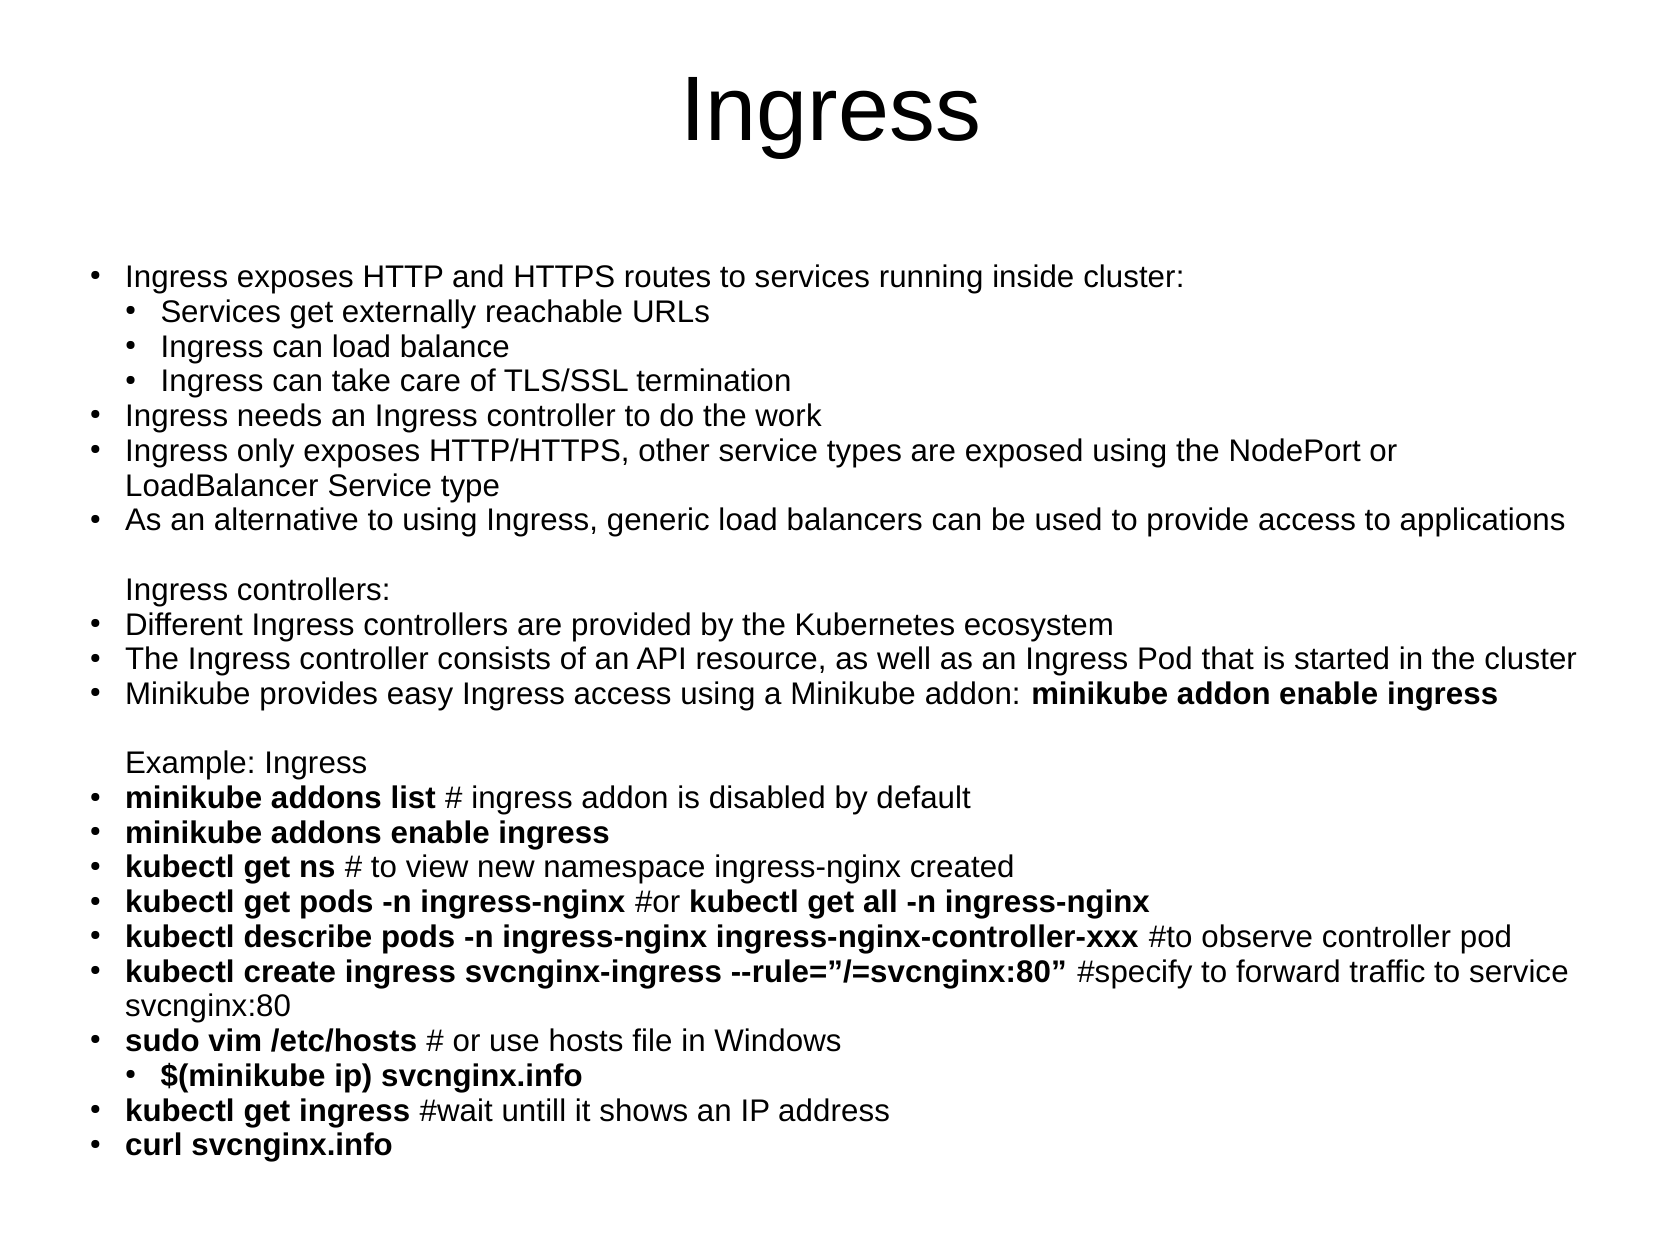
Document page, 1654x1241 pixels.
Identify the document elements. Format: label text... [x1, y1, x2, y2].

title Ingress [86, 0, 1576, 208]
text_box Ingress exposes HTTP and HTTPS routes to services running inside cluster: Services get externally reachable URLs Ingress can load balance Ingress can take care of TLS/SSL termination Ingress needs an Ingress controller to do the work Ingress only exposes HTTP/HTTPS, other service types are exposed using the NodePort or LoadBalancer Service type As an alternative to using Ingress, generic load balancers can be used to provide access to applications Ingress controllers: Different Ingress controllers are provided by the Kubernetes ecosystem The Ingress controller consists of an API resource, as well as an Ingress Pod that is started in the cluster Minikube provides easy Ingress access using a Minikube addon: minikube addon enable ingress Example: Ingress minikube addons list # ingress addon is disabled by default minikube addons enable ingress kubectl get ns # to view new namespace ingress-nginx created kubectl get pods -n ingress-nginx #or kubectl get all -n ingress-nginx kubectl describe pods -n ingress-nginx ingress-nginx-controller-xxx #to observe controller pod kubectl create ingress svcnginx-ingress --rule=”/=svcnginx:80” #specify to forward traffic to service svcnginx:80 sudo vim /etc/hosts # or use hosts file in Windows $(minikube ip) svcnginx.info kubectl get ingress #wait untill it shows an IP address curl svcnginx.info [75, 217, 1613, 1170]
